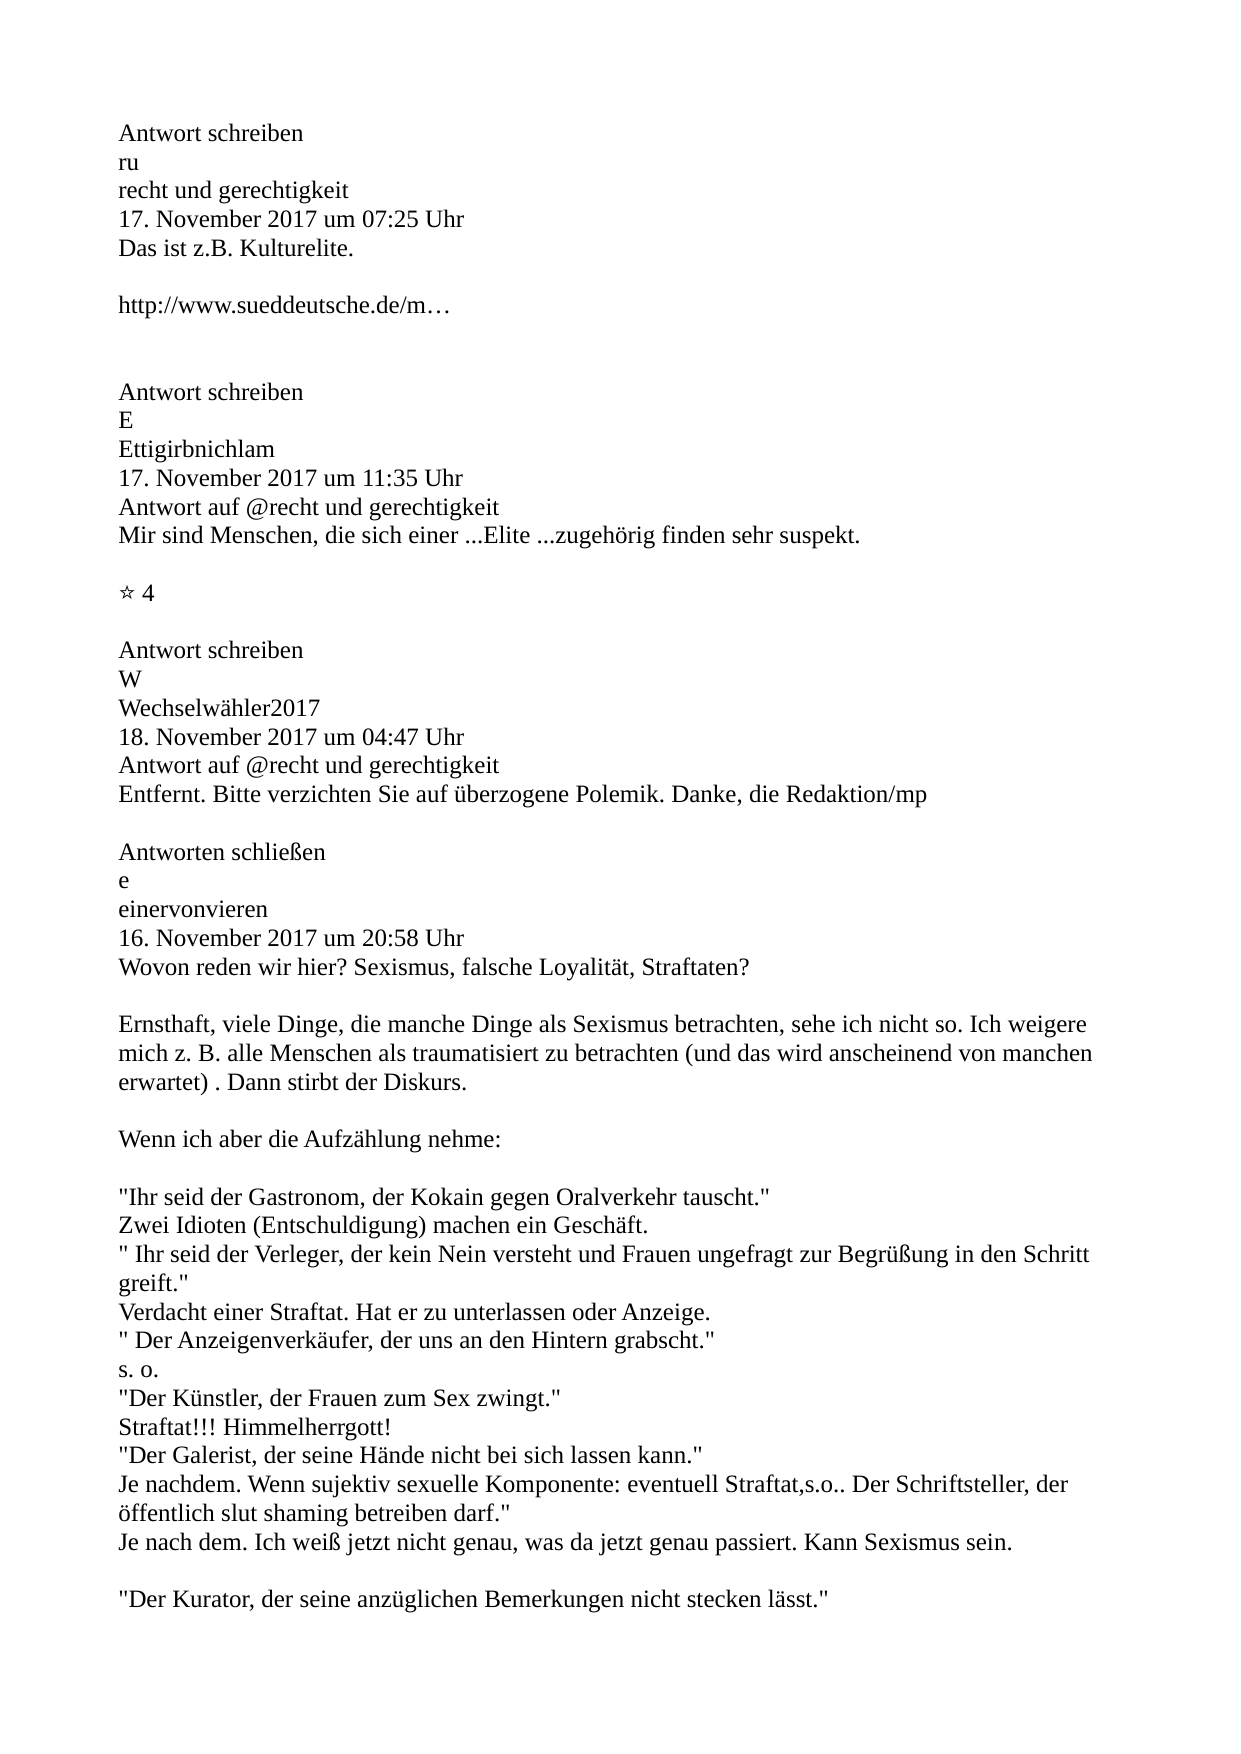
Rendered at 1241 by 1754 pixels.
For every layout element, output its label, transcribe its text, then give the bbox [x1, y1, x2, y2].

text 17. November 2017 um 11:35 Uhr [118, 463, 1122, 492]
text Antwort auf @recht und gerechtigkeit [118, 751, 1122, 779]
text Zwei Idioten (Entschuldigung) machen ein Geschäft. [118, 1211, 1122, 1239]
text ⭐️ 4 [118, 578, 1122, 607]
text Antwort auf @recht und gerechtigkeit [118, 492, 1122, 521]
text " Der Anzeigenverkäufer, der uns an den Hintern grabscht." [118, 1326, 1122, 1354]
text Wenn ich aber die Aufzählung nehme: [118, 1124, 1122, 1153]
text s. o. [118, 1354, 1122, 1383]
text W [118, 664, 1122, 693]
text recht und gerechtigkeit [118, 176, 1122, 204]
text e [118, 866, 1122, 894]
text 18. November 2017 um 04:47 Uhr [118, 722, 1122, 751]
text "Der Galerist, der seine Hände nicht bei sich lassen kann." [118, 1441, 1122, 1469]
text Das ist z.B. Kulturelite. [118, 233, 1122, 262]
text Entfernt. Bitte verzichten Sie auf überzogene Polemik. Danke, die Redaktion/mp [118, 779, 1122, 808]
text ru [118, 147, 1122, 176]
text "Der Künstler, der Frauen zum Sex zwingt." [118, 1383, 1122, 1412]
text Je nachdem. Wenn sujektiv sexuelle Komponente: eventuell Straftat,s.o.. Der Schriftsteller, der öffentlich slut shaming betreiben darf." [118, 1469, 1122, 1527]
text "Ihr seid der Gastronom, der Kokain gegen Oralverkehr tauscht." [118, 1182, 1122, 1211]
text E [118, 406, 1122, 434]
text Antworten schließen [118, 837, 1122, 866]
text Antwort schreiben [118, 636, 1122, 664]
text Je nach dem. Ich weiß jetzt nicht genau, was da jetzt genau passiert. Kann Sexismus sein. [118, 1527, 1122, 1556]
text Wechselwähler2017 [118, 693, 1122, 722]
text Ernsthaft, viele Dinge, die manche Dinge als Sexismus betrachten, sehe ich nicht so. Ich weigere mich z. B. alle Menschen als traumatisiert zu betrachten (und das wird anscheinend von manchen erwartet) . Dann stirbt der Diskurs. [118, 1009, 1122, 1096]
text "Der Kurator, der seine anzüglichen Bemerkungen nicht stecken lässt." [118, 1584, 1122, 1613]
text Straftat!!! Himmelherrgott! [118, 1412, 1122, 1441]
text 17. November 2017 um 07:25 Uhr [118, 204, 1122, 233]
text http://www.sueddeutsche.de/m… [118, 291, 1122, 319]
text Verdacht einer Straftat. Hat er zu unterlassen oder Anzeige. [118, 1297, 1122, 1326]
text Antwort schreiben [118, 377, 1122, 406]
text " Ihr seid der Verleger, der kein Nein versteht und Frauen ungefragt zur Begrüßung in den Schritt greift." [118, 1239, 1122, 1297]
text Wovon reden wir hier? Sexismus, falsche Loyalität, Straftaten? [118, 952, 1122, 981]
text 16. November 2017 um 20:58 Uhr [118, 923, 1122, 952]
text einervonvieren [118, 894, 1122, 923]
text Mir sind Menschen, die sich einer ...Elite ...zugehörig finden sehr suspekt. [118, 521, 1122, 549]
text Ettigirbnichlam [118, 434, 1122, 463]
text Antwort schreiben [118, 118, 1122, 147]
